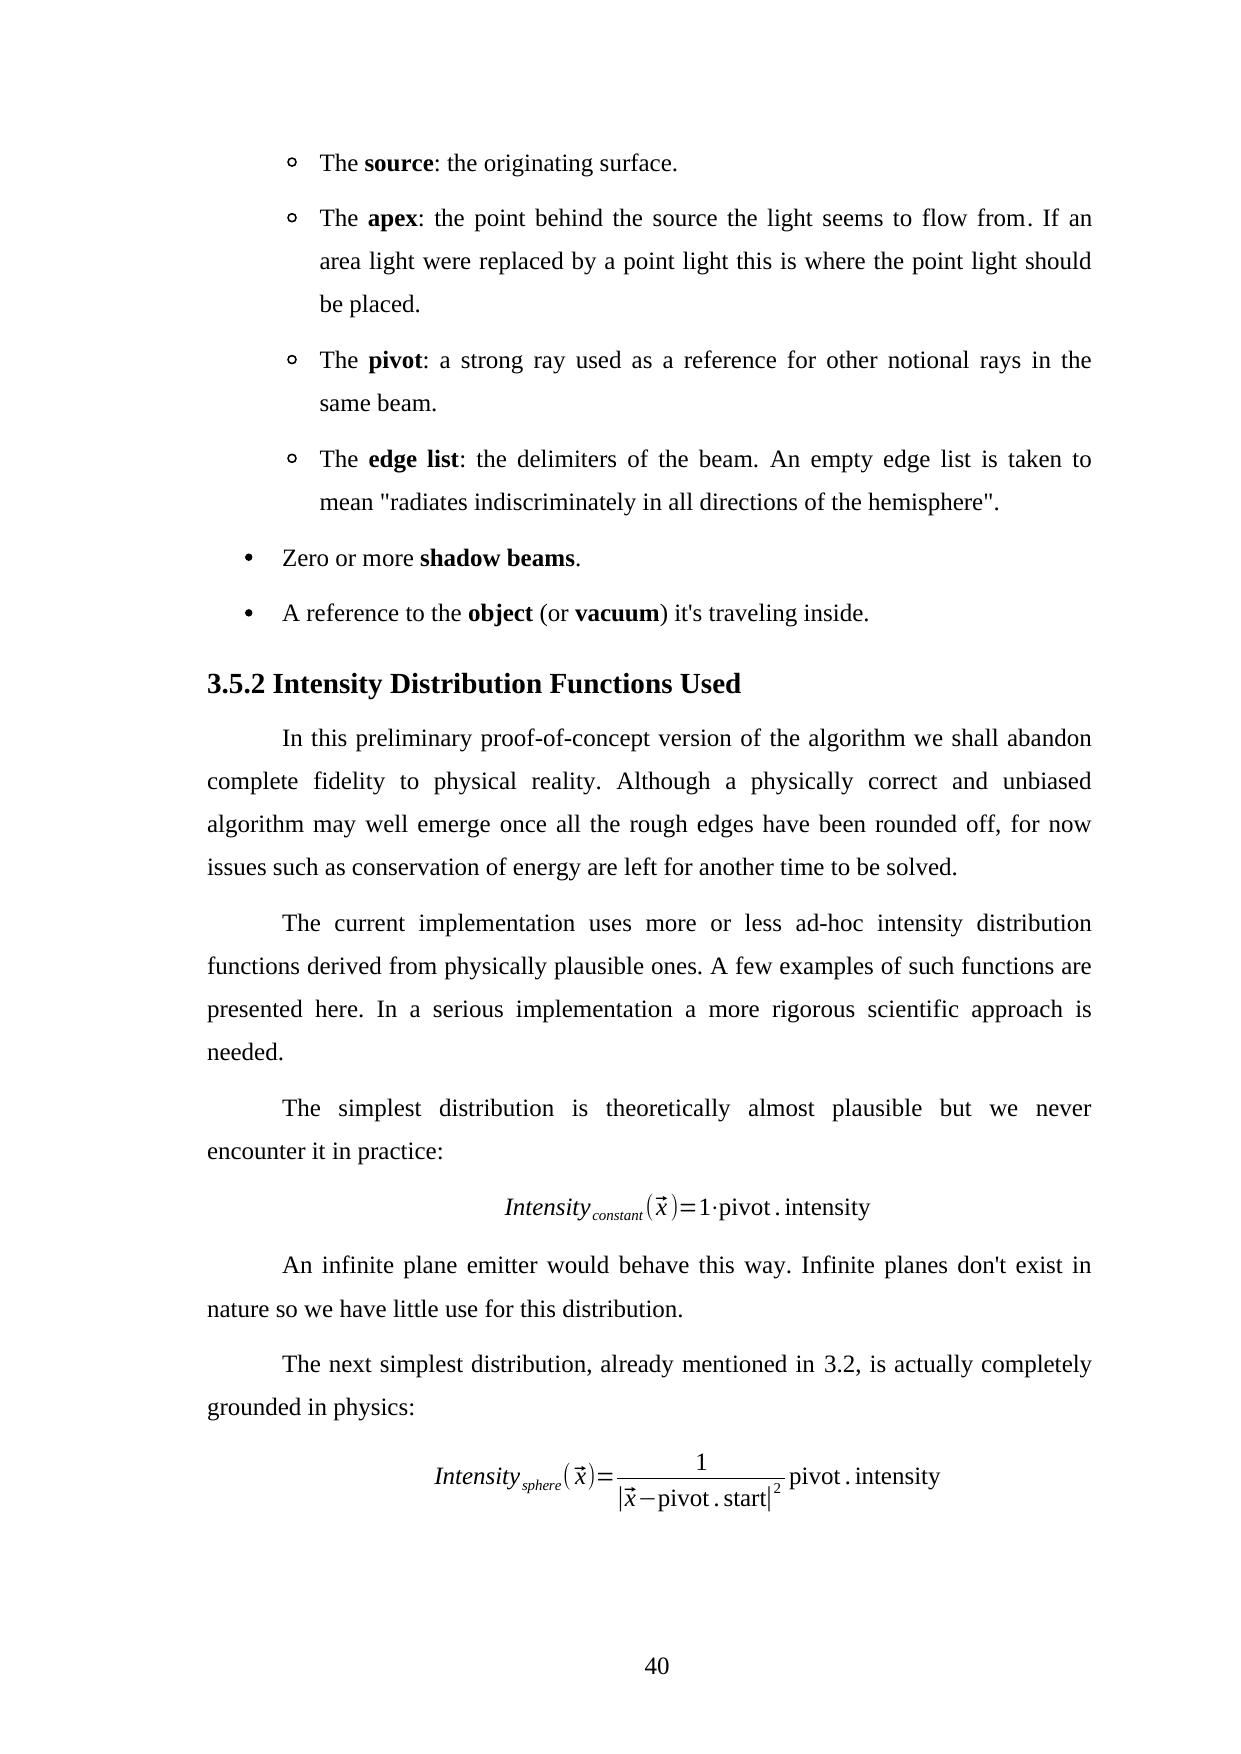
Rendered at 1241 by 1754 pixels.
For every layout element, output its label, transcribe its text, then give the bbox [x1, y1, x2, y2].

list A reference to the object (or vacuum) it's traveling inside. [244, 598, 1092, 627]
list Zero or more shadow beams. [244, 543, 1092, 571]
list The pivot: a strong ray used as a reference for other notional rays in the same beam. [282, 345, 1092, 417]
text The next simplest distribution, already mentioned in 3.2, is actually completely grounded in physics: [207, 1349, 1092, 1421]
list The source: the originating surface. [282, 148, 1092, 176]
text The current implementation uses more or less ad-hoc intensity distribution functions derived from physically plausible ones. A few examples of such functions are presented here. In a serious implementation a more rigorous scientific approach is needed. [207, 908, 1092, 1066]
list The apex: the point behind the source the light seems to flow from. If an area light were replaced by a point light this is where the point light should be placed. [282, 203, 1092, 318]
text The simplest distribution is theoretically almost plausible but we never encounter it in practice: [207, 1093, 1092, 1165]
text In this preliminary proof-of-concept version of the algorithm we shall abandon complete fidelity to physical reality. Although a physically correct and unbiased algorithm may well emerge once all the rough edges have been rounded off, for now issues such as conservation of energy are left for another time to be solved. [207, 723, 1092, 881]
subtitle Intensity Distribution Functions Used [207, 666, 1092, 700]
list The edge list: the delimiters of the beam. An empty edge list is taken to mean "radiates indiscriminately in all directions of the hemisphere". [282, 444, 1092, 516]
text An infinite plane emitter would behave this way. Infinite planes don't exist in nature so we have little use for this distribution. [207, 1251, 1092, 1322]
